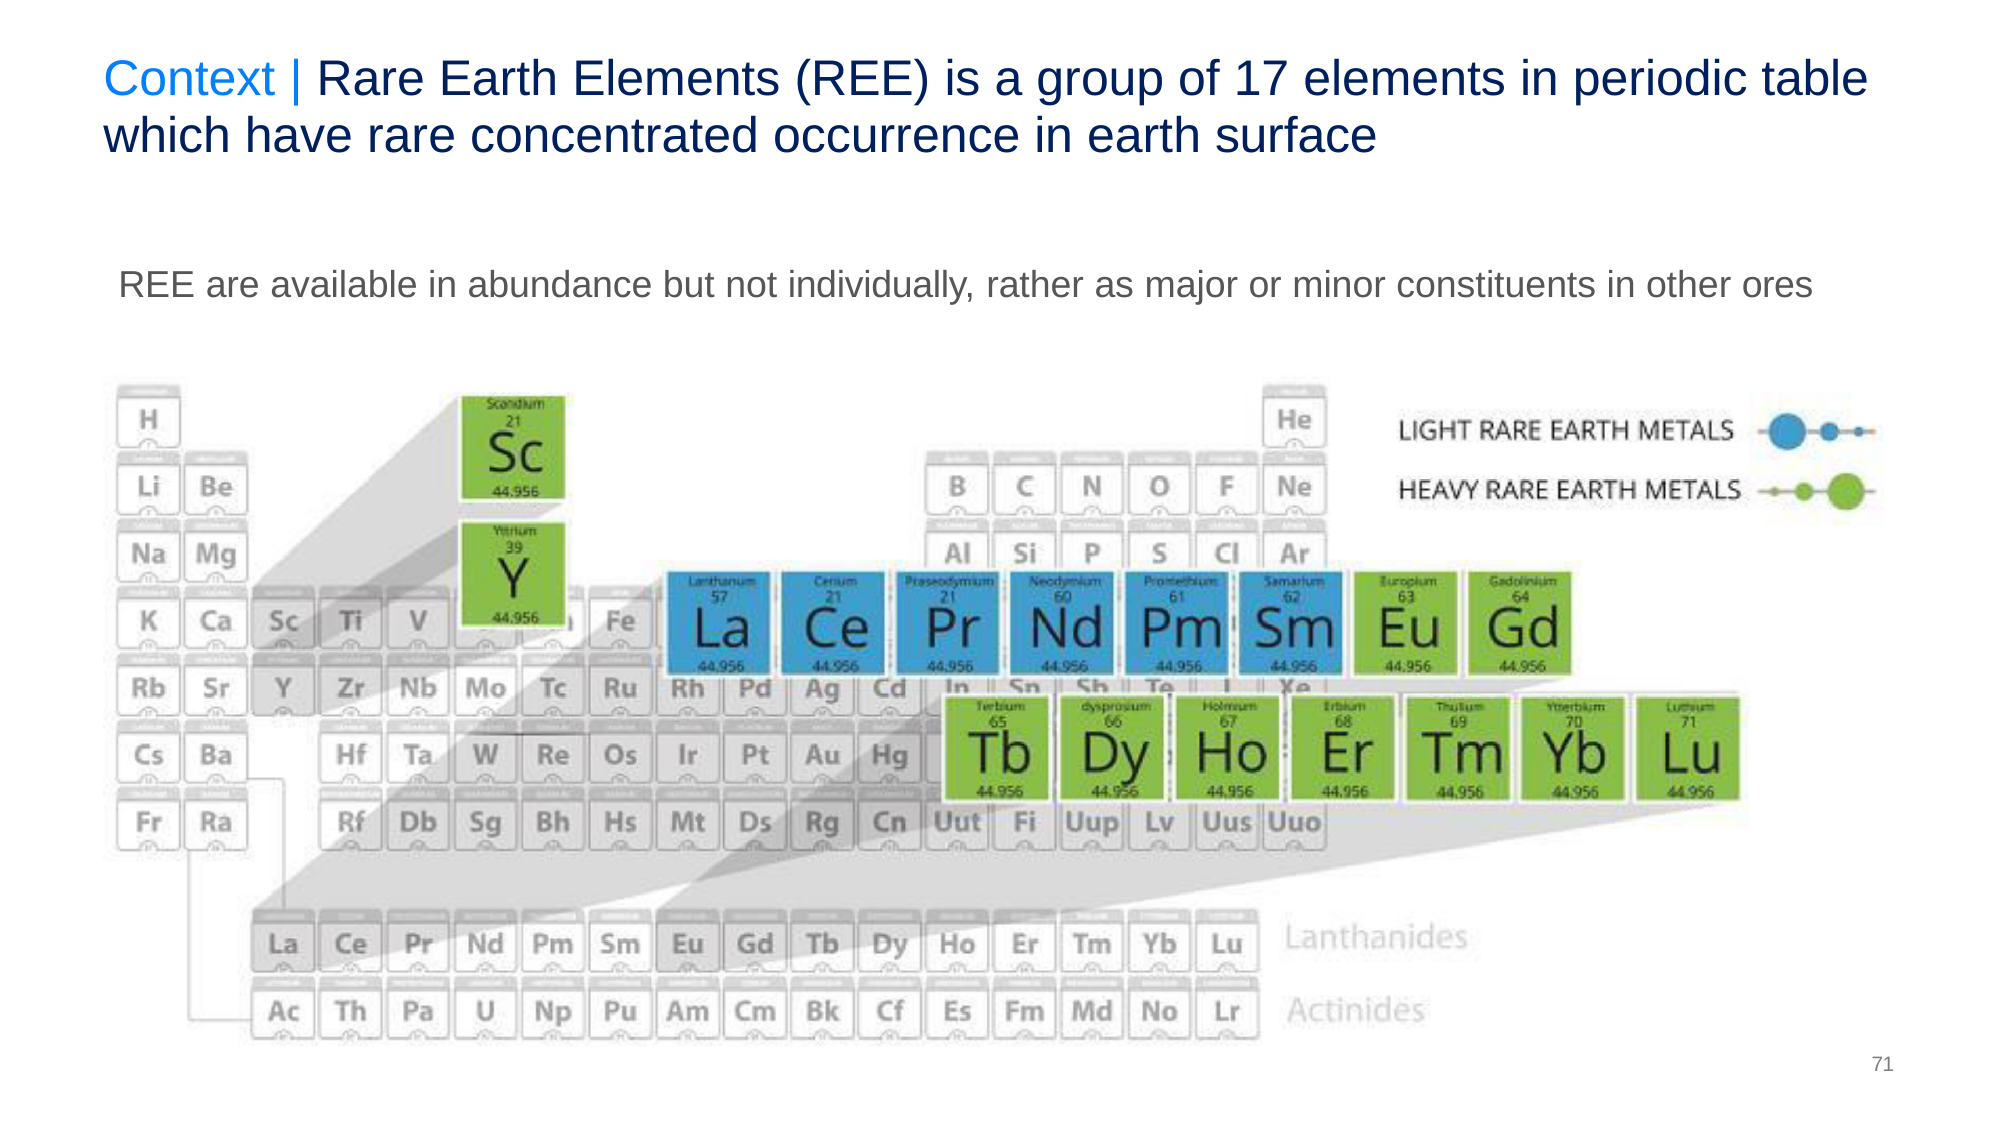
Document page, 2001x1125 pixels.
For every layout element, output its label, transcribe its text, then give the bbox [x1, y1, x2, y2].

title Context | Rare Earth Elements (REE) is a group of 17 elements in periodic table which have rare concentrated occurrence in earth surface [101, 46, 1873, 165]
picture [103, 359, 1898, 1064]
text_box 71 [1869, 1064, 1897, 1078]
text_box REE are available in abundance but not individually, rather as major or minor constituents in other ores [116, 258, 1822, 308]
